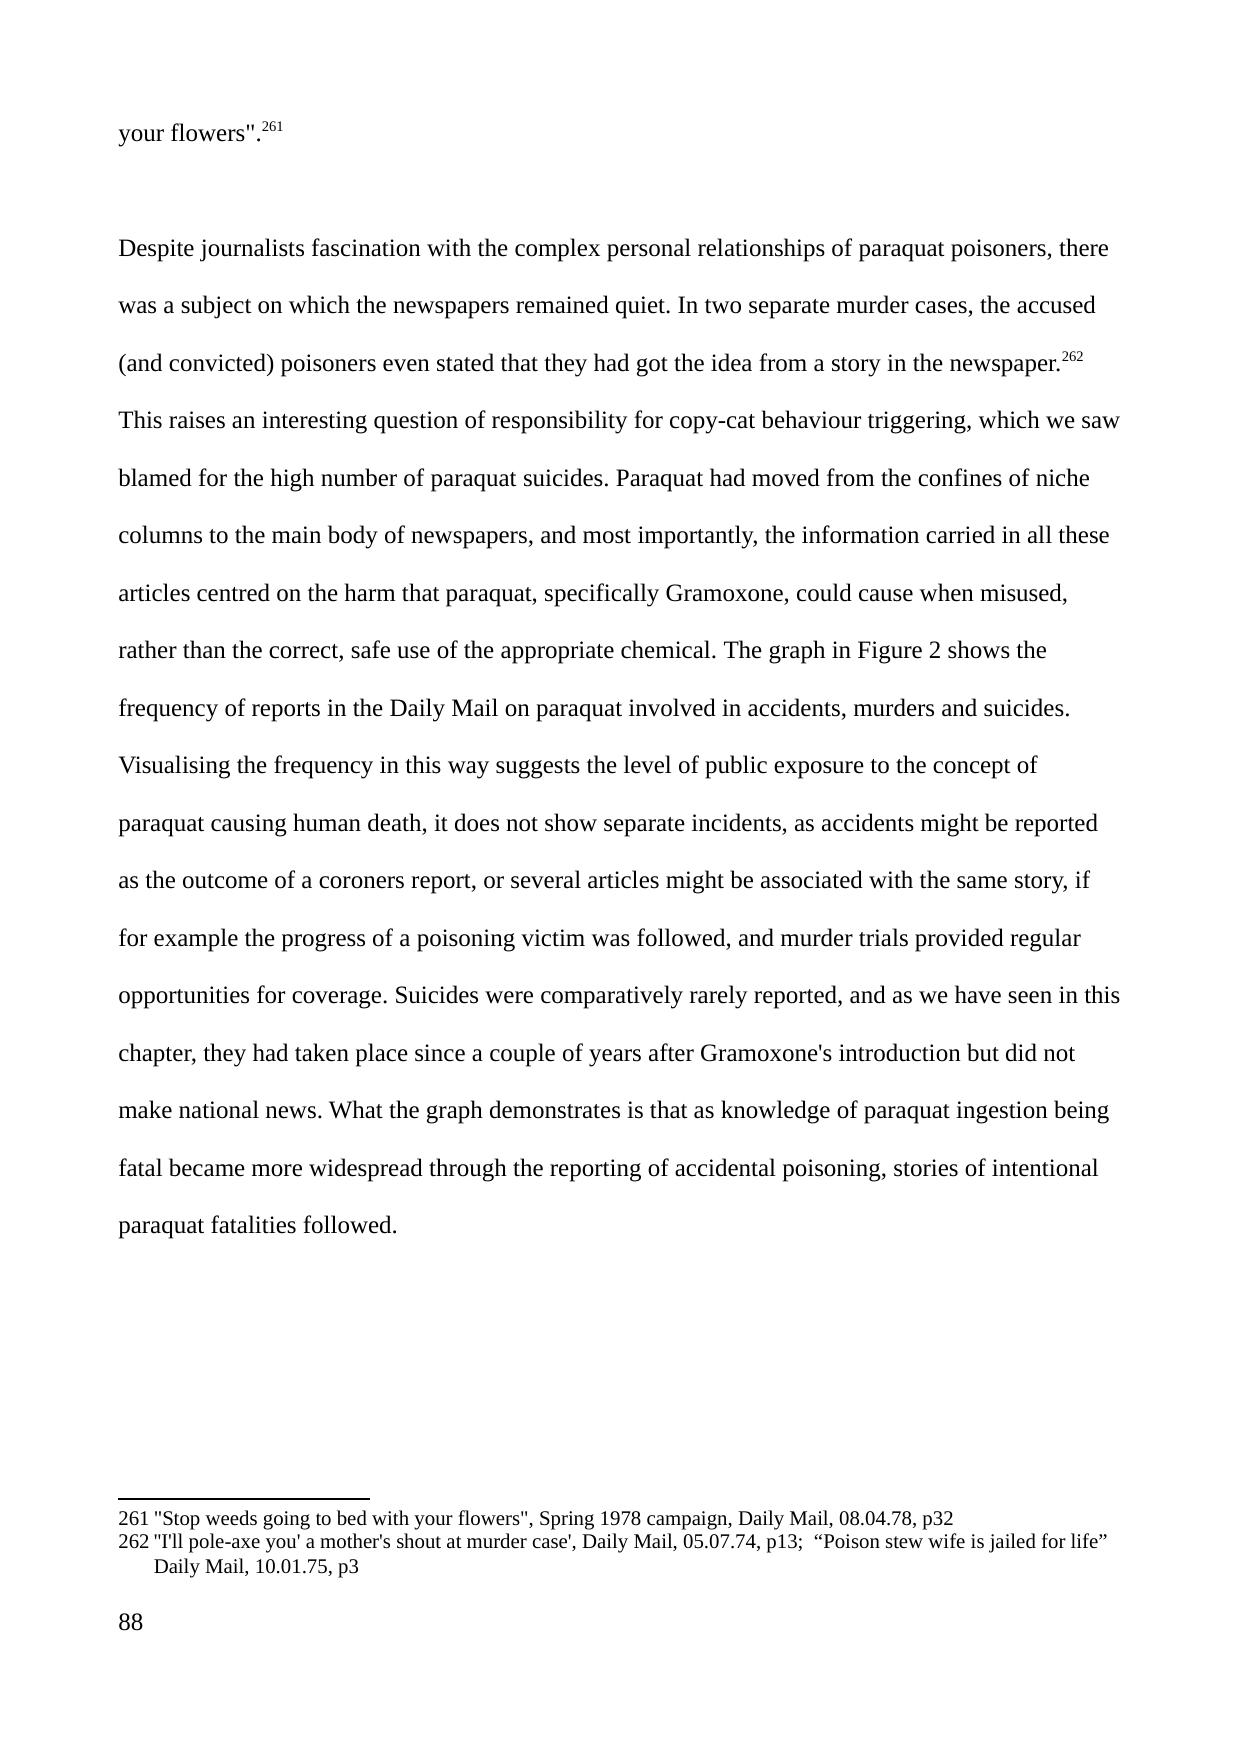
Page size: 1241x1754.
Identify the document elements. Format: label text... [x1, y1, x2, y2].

text Despite journalists fascination with the complex personal relationships of paraquat poisoners, there was a subject on which the newspapers remained quiet. In two separate murder cases, the accused (and convicted) poisoners even stated that they had got the idea from a story in the newspaper. This raises an interesting question of responsibility for copy-cat behaviour triggering, which we saw blamed for the high number of paraquat suicides. Paraquat had moved from the confines of niche columns to the main body of newspapers, and most importantly, the information carried in all these articles centred on the harm that paraquat, specifically Gramoxone, could cause when misused, rather than the correct, safe use of the appropriate chemical. The graph in Figure 2 shows the frequency of reports in the Daily Mail on paraquat involved in accidents, murders and suicides. Visualising the frequency in this way suggests the level of public exposure to the concept of paraquat causing human death, it does not show separate incidents, as accidents might be reported as the outcome of a coroners report, or several articles might be associated with the same story, if for example the progress of a poisoning victim was followed, and murder trials provided regular opportunities for coverage. Suicides were comparatively rarely reported, and as we have seen in this chapter, they had taken place since a couple of years after Gramoxone's introduction but did not make national news. What the graph demonstrates is that as knowledge of paraquat ingestion being fatal became more widespread through the reporting of accidental poisoning, stories of intentional paraquat fatalities followed. [118, 233, 1122, 1239]
text "Stop weeds going to bed with your flowers", Spring 1978 campaign, Daily Mail, 08.04.78, p32 [118, 1505, 1122, 1529]
text your flowers". [118, 118, 1122, 147]
text ''I'll pole-axe you' a mother's shout at murder case', Daily Mail, 05.07.74, p13; “Poison stew wife is jailed for life” Daily Mail, 10.01.75, p3 [118, 1529, 1122, 1578]
